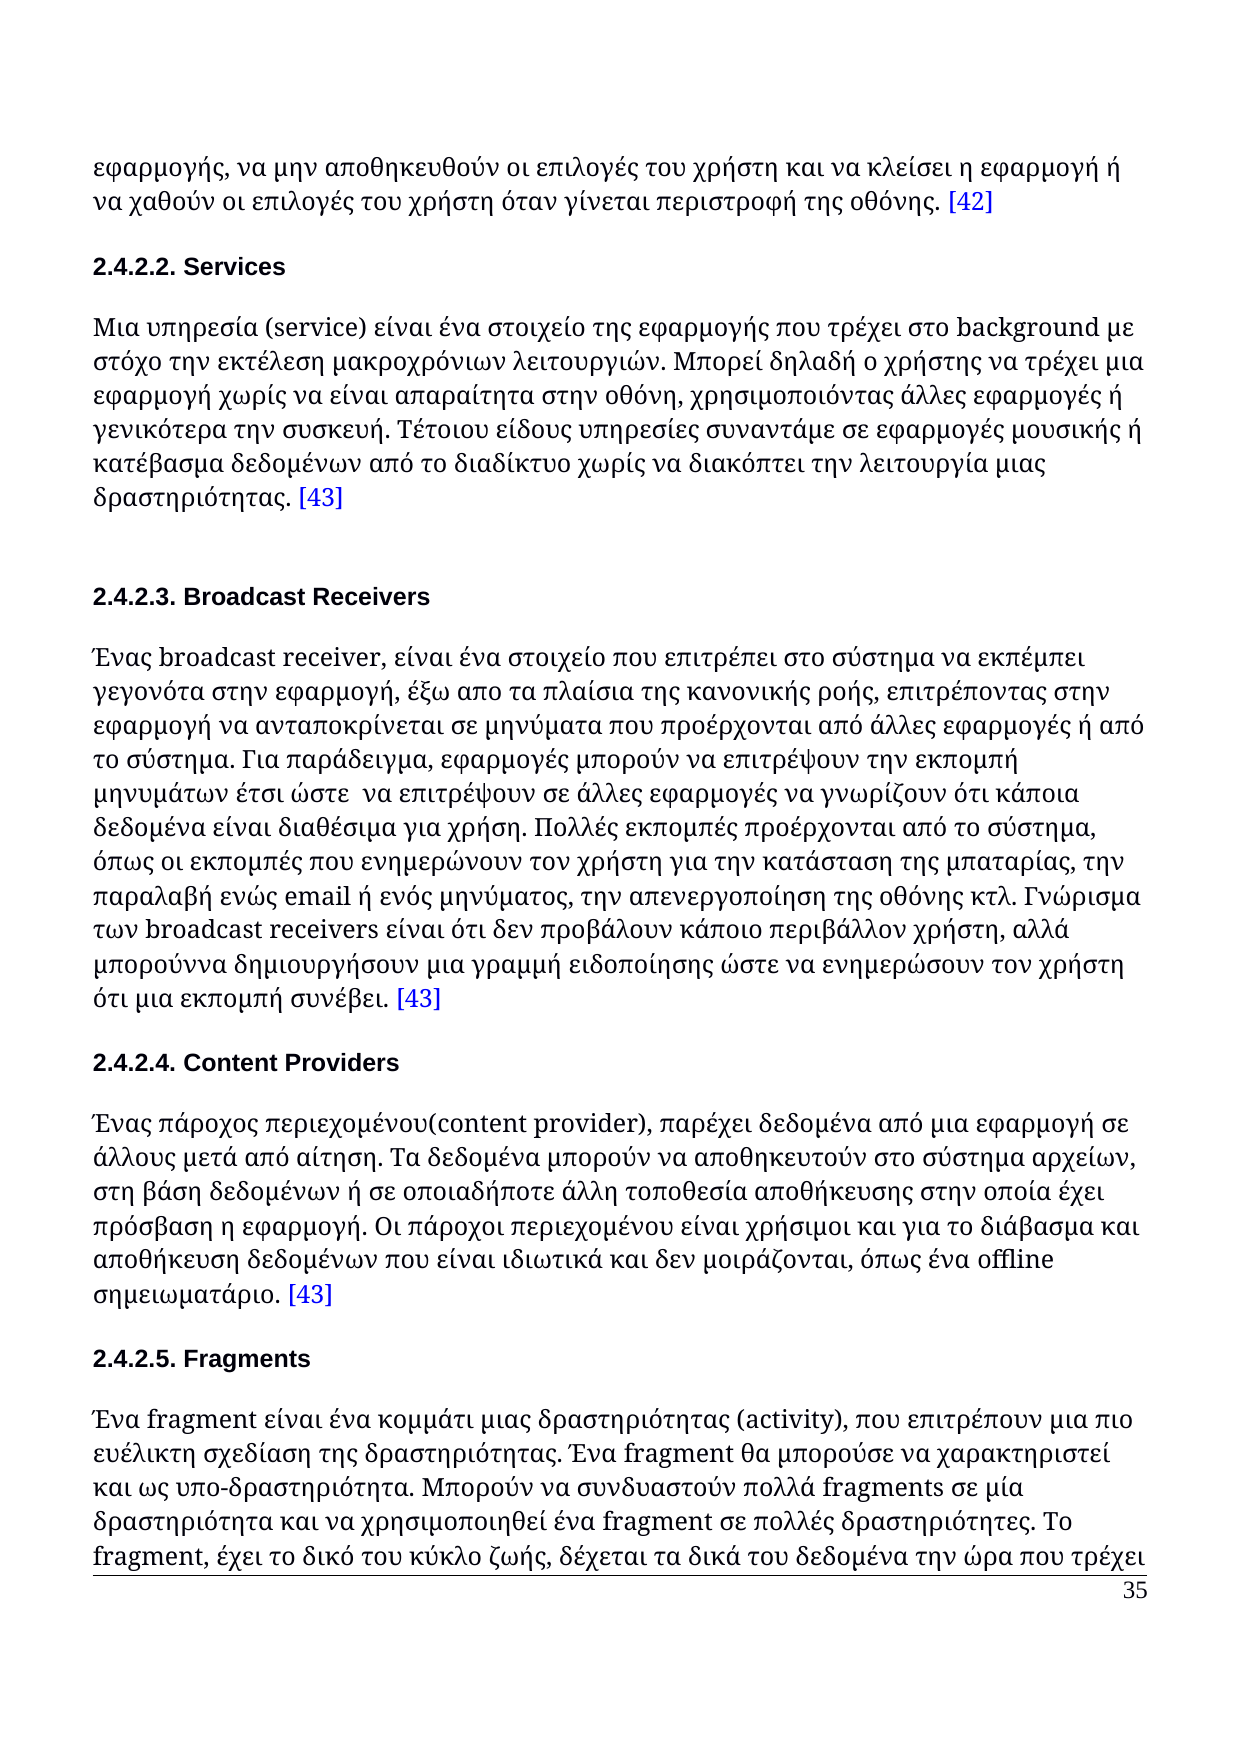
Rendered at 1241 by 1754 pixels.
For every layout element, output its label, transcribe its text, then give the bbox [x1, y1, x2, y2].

text 2.4.2.5. Fragments [93, 1344, 1147, 1373]
text Μια υπηρεσία (service) είναι ένα στοιχείο της εφαρμογής που τρέχει στο background με στόχο την εκτέλεση μακροχρόνιων λειτουργιών. Μπορεί δηλαδή ο χρήστης να τρέχει μια εφαρμογή χωρίς να είναι απαραίτητα στην οθόνη, χρησιμοποιόντας άλλες εφαρμογές ή γενικότερα την συσκευή. Τέτοιου είδους υπηρεσίες συναντάμε σε εφαρμογές μουσικής ή κατέβασμα δεδομένων από το διαδίκτυο χωρίς να διακόπτει την λειτουργία μιας δραστηριότητας. [43] [93, 310, 1147, 514]
text 2.4.2.2. Services [93, 252, 1147, 281]
text Ένας broadcast receiver, είναι ένα στοιχείο που επιτρέπει στο σύστημα να εκπέμπει γεγονότα στην εφαρμογή, έξω απο τα πλαίσια της κανονικής ροής, επιτρέποντας στην εφαρμογή να ανταποκρίνεται σε μηνύματα που προέρχονται από άλλες εφαρμογές ή από το σύστημα. Για παράδειγμα, εφαρμογές μπορούν να επιτρέψουν την εκπομπή μηνυμάτων έτσι ώστε να επιτρέψουν σε άλλες εφαρμογές να γνωρίζουν ότι κάποια δεδομένα είναι διαθέσιμα για χρήση. Πολλές εκπομπές προέρχονται από το σύστημα, όπως οι εκπομπές που ενημερώνουν τον χρήστη για την κατάσταση της μπαταρίας, την παραλαβή ενώς email ή ενός μηνύματος, την απενεργοποίηση της οθόνης κτλ. Γνώρισμα των broadcast receivers είναι ότι δεν προβάλουν κάποιο περιβάλλον χρήστη, αλλά μπορούννα δημιουργήσουν μια γραμμή ειδοποίησης ώστε να ενημερώσουν τον χρήστη ότι μια εκπομπή συνέβει. [43] [93, 640, 1147, 1014]
text εφαρμογής, να μην αποθηκευθούν οι επιλογές του χρήστη και να κλείσει η εφαρμογή ή να χαθούν οι επιλογές του χρήστη όταν γίνεται περιστροφή της οθόνης. [42] [93, 150, 1147, 218]
text 2.4.2.4. Content Providers [93, 1048, 1147, 1077]
text 2.4.2.3. Broadcast Receivers [93, 582, 1147, 611]
text Ένας πάροχος περιεχομένου(content provider), παρέχει δεδομένα από μια εφαρμογή σε άλλους μετά από αίτηση. Τα δεδομένα μπορούν να αποθηκευτούν στο σύστημα αρχείων, στη βάση δεδομένων ή σε οποιαδήποτε άλλη τοποθεσία αποθήκευσης στην οποία έχει πρόσβαση η εφαρμογή. Οι πάροχοι περιεχομένου είναι χρήσιμοι και για το διάβασμα και αποθήκευση δεδομένων που είναι ιδιωτικά και δεν μοιράζονται, όπως ένα offline σημειωματάριο. [43] [93, 1106, 1147, 1310]
text Ένα fragment είναι ένα κομμάτι μιας δραστηριότητας (activity), που επιτρέπουν μια πιο ευέλικτη σχεδίαση της δραστηριότητας. Ένα fragment θα μπορούσε να χαρακτηριστεί και ως υπο-δραστηριότητα. Μπορούν να συνδυαστούν πολλά fragments σε μία δραστηριότητα και να χρησιμοποιηθεί ένα fragment σε πολλές δραστηριότητες. Το fragment, έχει το δικό του κύκλο ζωής, δέχεται τα δικά του δεδομένα την ώρα που τρέχει [93, 1402, 1147, 1572]
